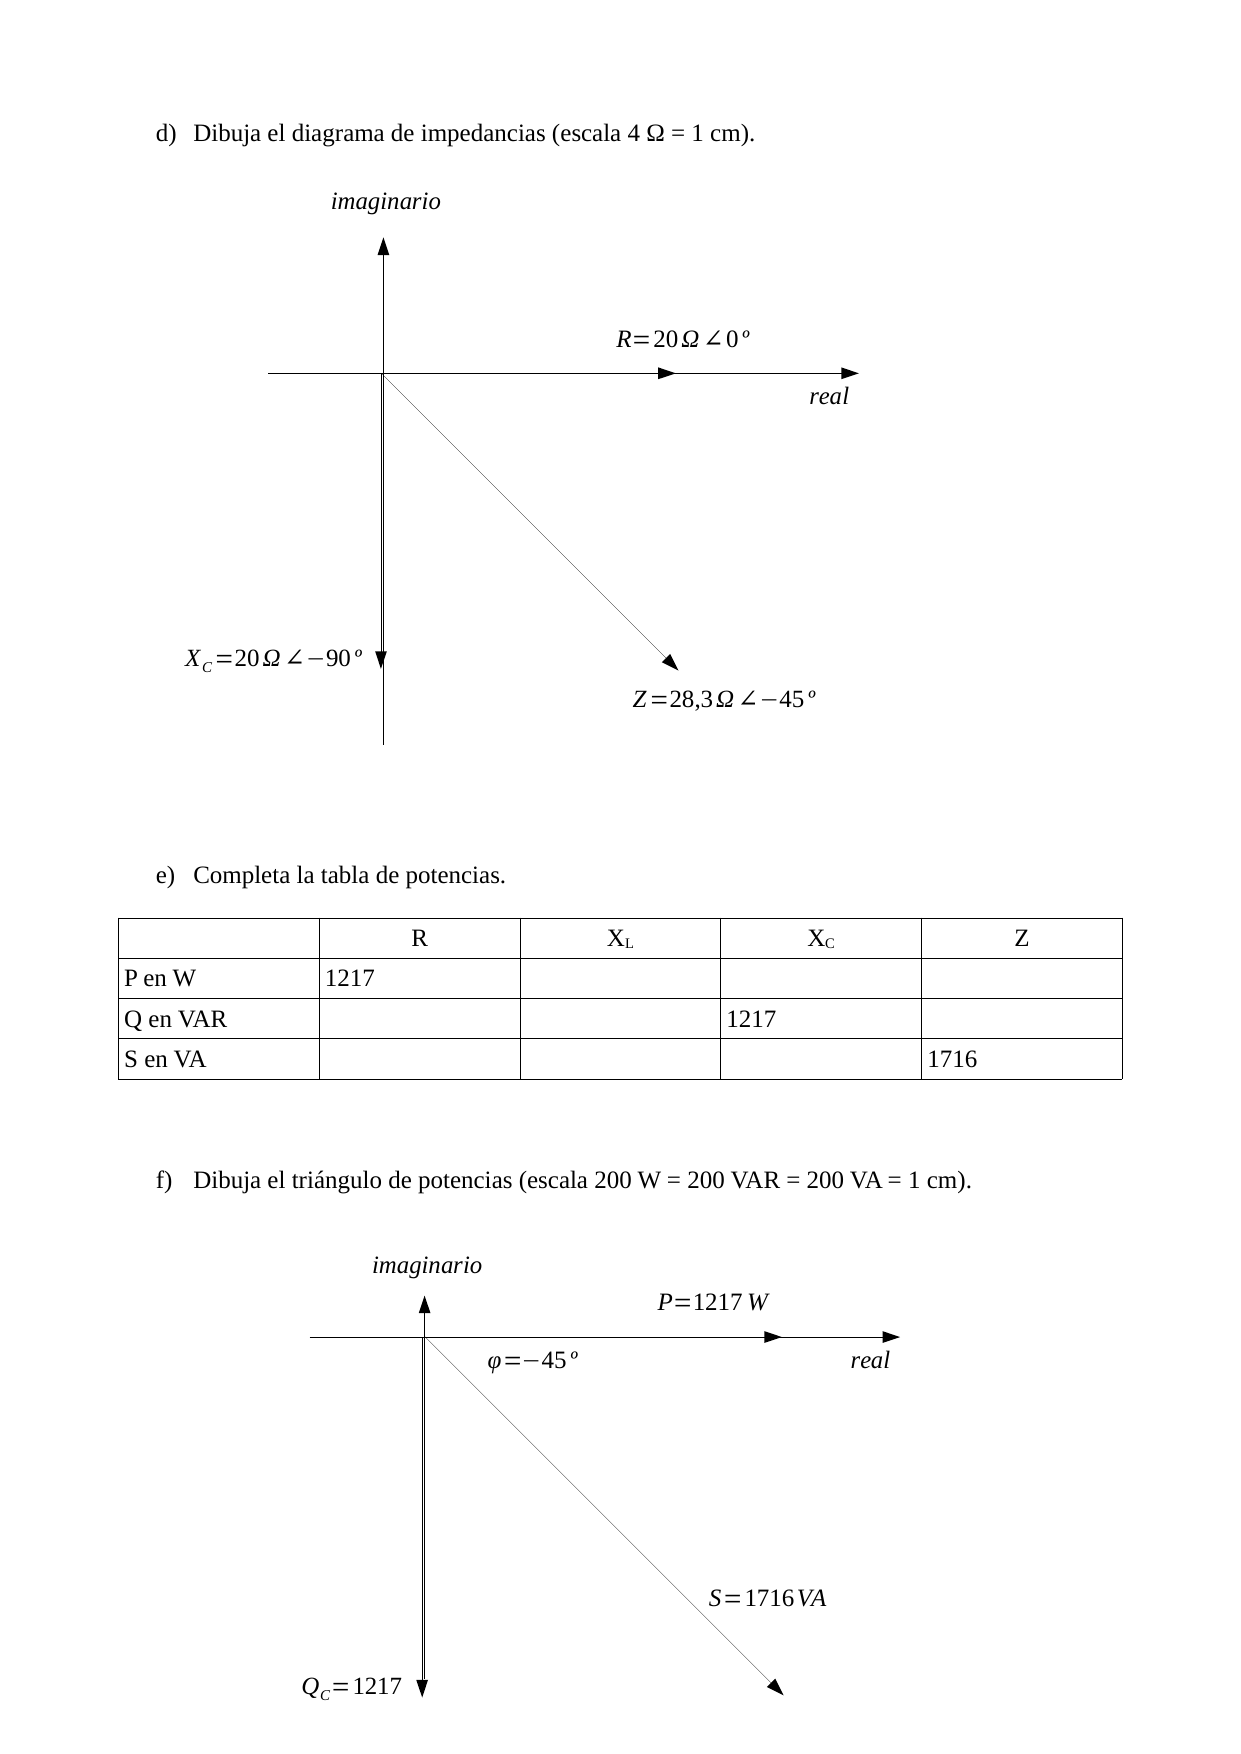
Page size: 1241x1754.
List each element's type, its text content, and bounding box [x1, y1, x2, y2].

table_cell [521, 999, 720, 1038]
table_cell [320, 999, 520, 1038]
list Dibuja el triángulo de potencias (escala 200 W = 200 VAR = 200 VA = 1 cm). [156, 1165, 1122, 1194]
table_cell [521, 1039, 720, 1079]
table_cell 1716 [922, 1039, 1122, 1079]
table_cell [721, 959, 921, 998]
table_cell [922, 959, 1122, 998]
table_cell [922, 999, 1122, 1038]
table_header Z [922, 919, 1122, 958]
table_cell S en VA [119, 1039, 319, 1079]
list Dibuja el diagrama de impedancias (escala 4 Ω = 1 cm). [156, 118, 1122, 147]
table_header XC [721, 919, 921, 958]
table_header XL [521, 919, 720, 958]
table_cell 1217 [721, 999, 921, 1038]
table_cell [320, 1039, 520, 1079]
table_cell 1217 [320, 959, 520, 998]
list Completa la tabla de potencias. [156, 860, 1122, 888]
table_header [119, 919, 319, 958]
table_header R [320, 919, 520, 958]
table_cell [721, 1039, 921, 1079]
table_cell P en W [119, 959, 319, 998]
table_cell Q en VAR [119, 999, 319, 1038]
table_cell [521, 959, 720, 998]
